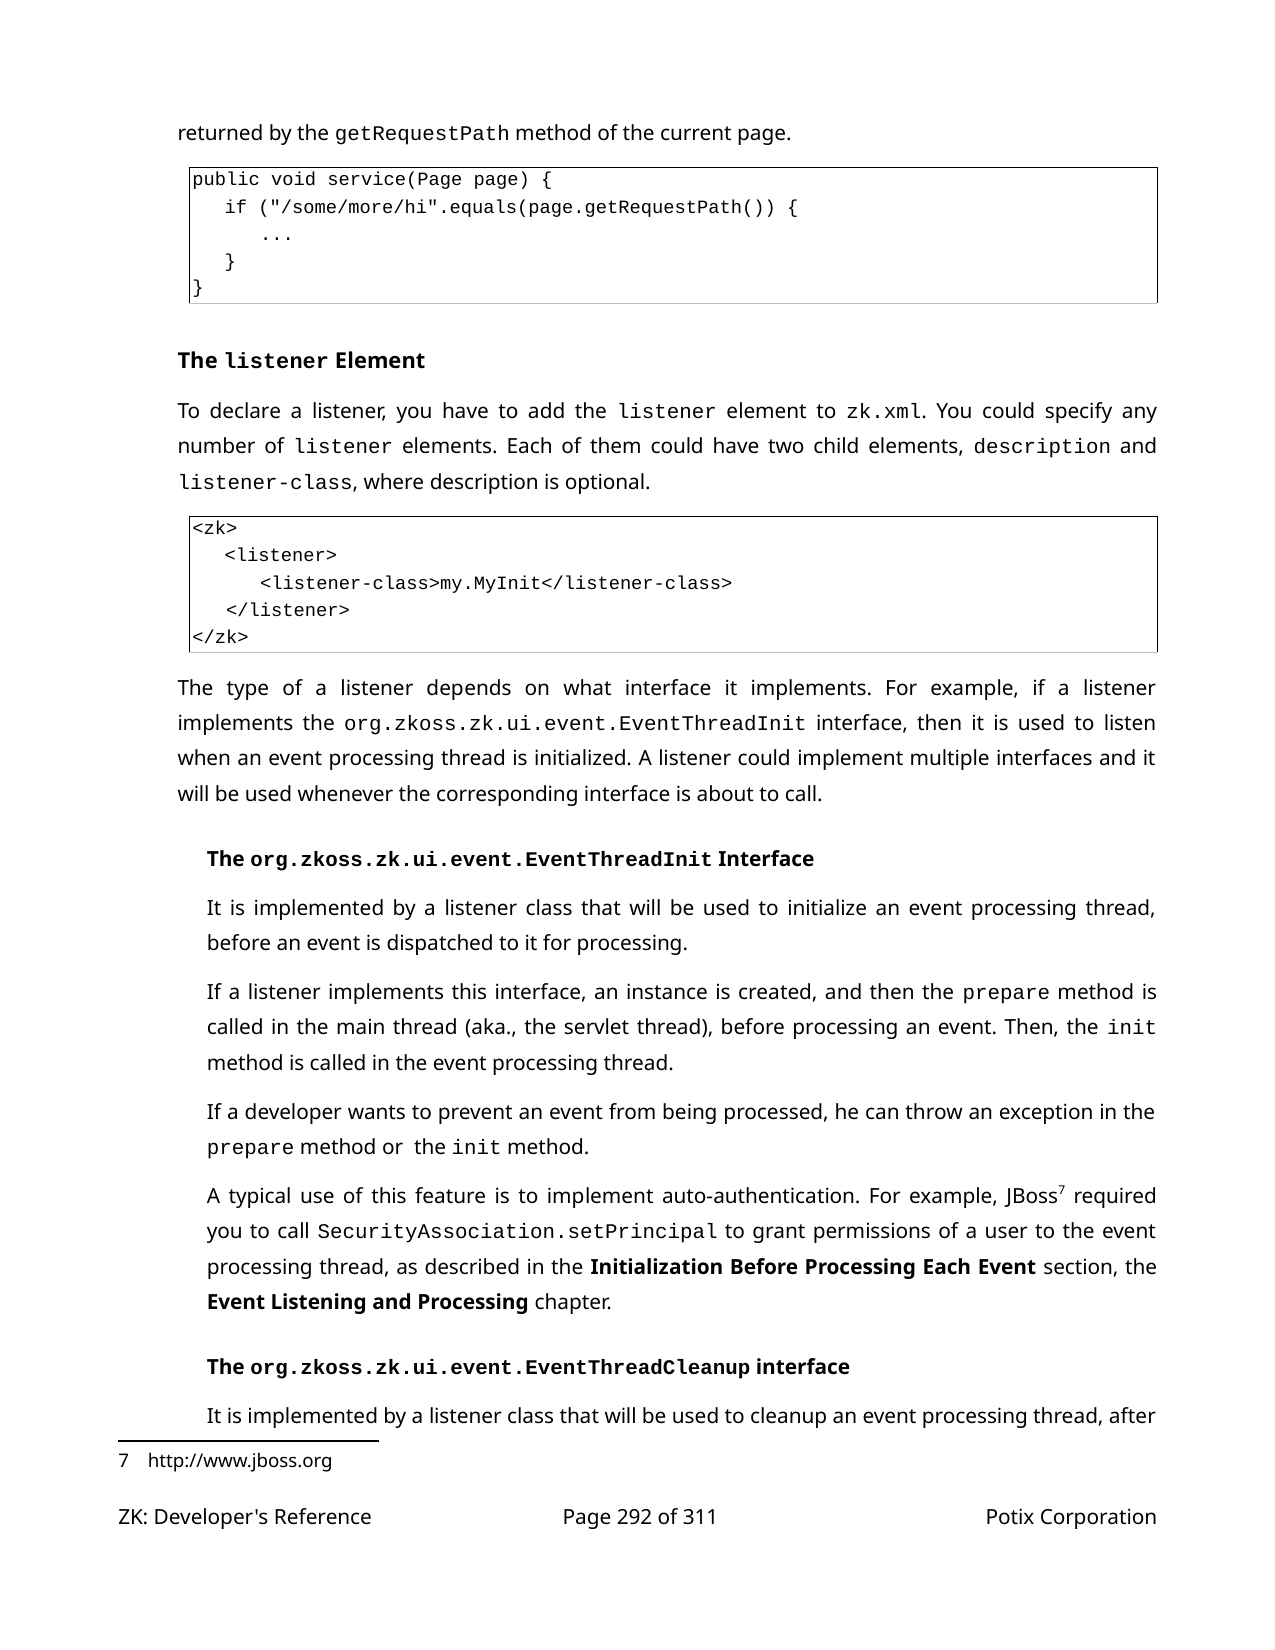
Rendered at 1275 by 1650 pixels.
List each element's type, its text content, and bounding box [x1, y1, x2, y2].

text } } [190, 249, 1157, 303]
text returned by the getRequestPath method of the current page. [177, 118, 1157, 147]
text It is implemented by a listener class that will be used to initialize an event processing thread, before an event is dispatched to it for processing. [207, 893, 1157, 956]
text if ("/some/more/hi".equals(page.getRequestPath()) { [190, 194, 1157, 219]
text <listener-class>my.MyInit</listener-class> [190, 571, 1157, 595]
text </zk> [190, 625, 1157, 652]
subtitle The listener Element [177, 345, 1157, 375]
text A typical use of this feature is to implement auto-authentication. For example, JBoss required you to call SecurityAssociation.setPrincipal to grant permissions of a user to the event processing thread, as described in the Initialization Before Processing Each Event section, the Event Listening and Processing chapter. [207, 1181, 1157, 1315]
text To declare a listener, you have to add the listener element to zk.xml. You could specify any number of listener elements. Each of them could have two child elements, description and listener-class, where description is optional. [177, 396, 1157, 496]
text If a listener implements this interface, an instance is created, and then the prepare method is called in the main thread (aka., the servlet thread), before processing an event. Then, the init method is called in the event processing thread. [207, 977, 1157, 1076]
text http://www.jboss.org [118, 1447, 1157, 1473]
text The type of a listener depends on what interface it implements. For example, if a listener implements the org.zkoss.zk.ui.event.EventThreadInit interface, then it is used to listen when an event processing thread is initialized. A listener could implement multiple interfaces and it will be used whenever the corresponding interface is about to call. [177, 673, 1157, 807]
text It is implemented by a listener class that will be used to cleanup an event processing thread, after [207, 1401, 1157, 1429]
text public void service(Page page) { [190, 168, 1157, 192]
text If a developer wants to prevent an event from being processed, he can throw an exception in the prepare method or the init method. [207, 1097, 1157, 1161]
subtitle The org.zkoss.zk.ui.event.EventThreadCleanup interface [207, 1352, 1157, 1381]
subtitle The org.zkoss.zk.ui.event.EventThreadInit Interface [207, 844, 1157, 872]
text <zk> [190, 517, 1157, 540]
text ... [190, 222, 1157, 246]
text <listener> [190, 543, 1157, 568]
text </listener> [190, 598, 1157, 622]
